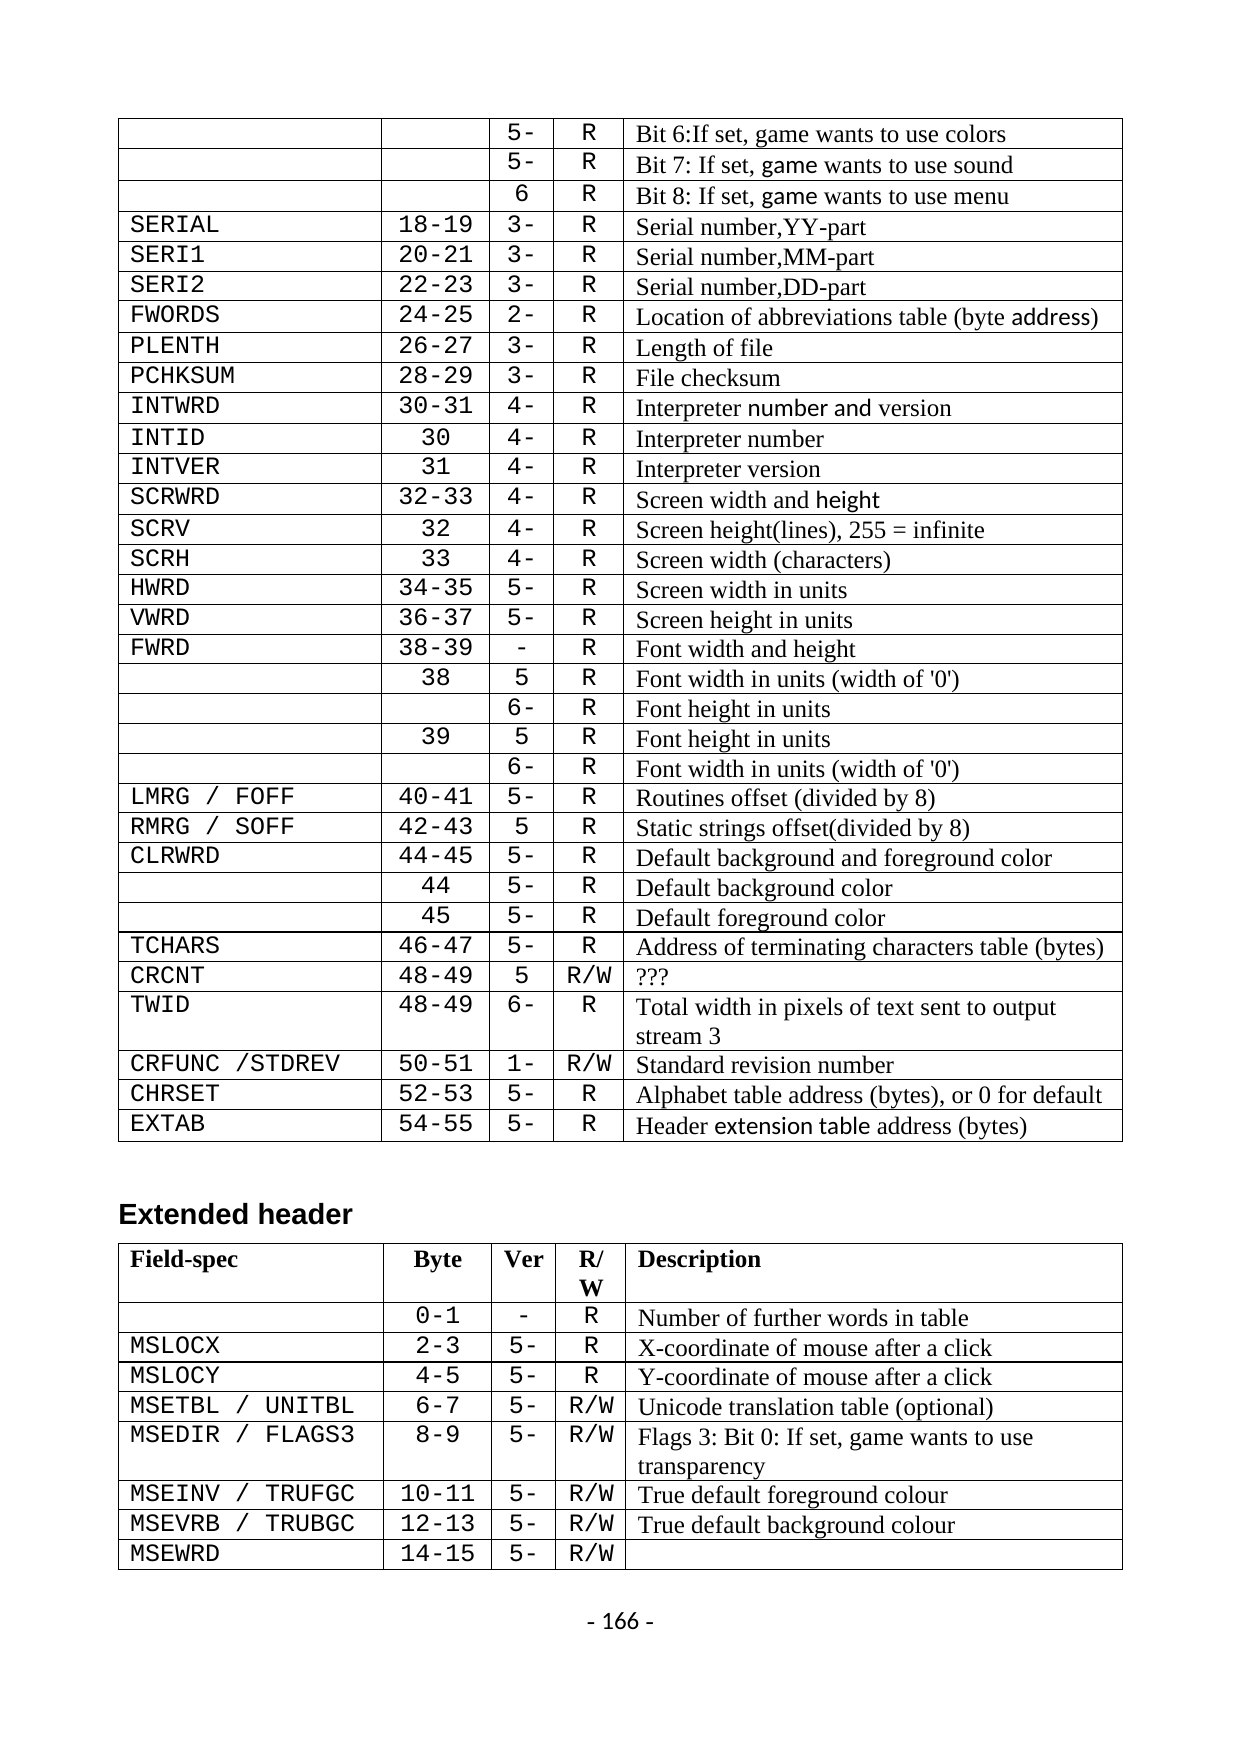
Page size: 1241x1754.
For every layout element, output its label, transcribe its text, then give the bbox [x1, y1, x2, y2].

table_cell R [556, 1303, 625, 1332]
table_cell R [554, 242, 623, 271]
table_cell MSEDIR / FLAGS3 [119, 1422, 383, 1479]
table_cell 5- [492, 1392, 555, 1421]
table_cell R [554, 694, 623, 723]
table_cell R [554, 784, 623, 812]
table_cell 42-43 [382, 813, 489, 842]
table_cell 5- [490, 119, 553, 148]
table_cell 20-21 [382, 242, 489, 271]
table_cell [119, 903, 381, 931]
table_cell FWORDS [119, 301, 381, 332]
table_cell 52-53 [382, 1080, 489, 1109]
table_cell R [554, 515, 623, 544]
table_cell 2- [490, 301, 553, 332]
table_cell INTID [119, 424, 381, 453]
table_cell MSEVRB / TRUBGC [119, 1510, 383, 1539]
table_cell R/W [556, 1422, 625, 1479]
table_cell 5- [490, 784, 553, 812]
table_cell 30-31 [382, 393, 489, 423]
table_cell R/W [554, 1051, 623, 1079]
table_header Byte [384, 1244, 491, 1302]
table_cell CHRSET [119, 1080, 381, 1109]
table_cell 45 [382, 903, 489, 931]
table_cell R [554, 333, 623, 362]
table_cell 3- [490, 363, 553, 392]
table_cell 22-23 [382, 272, 489, 300]
table_cell Font width and height [624, 635, 1122, 663]
table_cell MSEINV / TRUFGC [119, 1481, 383, 1509]
table_cell R [554, 635, 623, 663]
table_cell 1- [490, 1051, 553, 1079]
table_header Description [626, 1244, 1122, 1302]
table_cell Number of further words in table [626, 1303, 1122, 1332]
table_cell 2-3 [384, 1333, 491, 1361]
table_cell R [556, 1333, 625, 1361]
table_cell Y-coordinate of mouse after a click [626, 1363, 1122, 1391]
table_cell True default background colour [626, 1510, 1122, 1539]
table_cell SERI1 [119, 242, 381, 271]
table_cell R [554, 575, 623, 604]
table_cell R [554, 664, 623, 693]
table_cell 40-41 [382, 784, 489, 812]
table_cell 14-15 [384, 1540, 491, 1569]
table_cell R [554, 903, 623, 931]
table_cell [119, 149, 381, 179]
table_cell Header extension table address (bytes) [624, 1110, 1122, 1141]
table_cell Screen height(lines), 255 = infinite [624, 515, 1122, 544]
table_cell 0-1 [384, 1303, 491, 1332]
table_cell 4- [490, 454, 553, 483]
table_cell Flags 3: Bit 0: If set, game wants to use transparency [626, 1422, 1122, 1479]
table_cell 5- [492, 1333, 555, 1361]
table_cell Total width in pixels of text sent to output stream 3 [624, 992, 1122, 1049]
table_header Ver [492, 1244, 555, 1302]
table_cell 5 [490, 962, 553, 991]
table_cell R [554, 484, 623, 514]
table_cell Static strings offset(divided by 8) [624, 813, 1122, 842]
table_cell [119, 754, 381, 782]
table_cell 3- [490, 272, 553, 300]
table_cell [119, 119, 381, 148]
table_cell 48-49 [382, 962, 489, 991]
table_cell 5 [490, 724, 553, 753]
table_cell R [554, 363, 623, 392]
table_cell R [554, 119, 623, 148]
table_cell 5- [492, 1510, 555, 1539]
table_cell 5- [490, 149, 553, 179]
table_cell R [554, 1080, 623, 1109]
table_cell R [554, 813, 623, 842]
table_cell Serial number,YY-part [624, 212, 1122, 241]
table_cell 30 [382, 424, 489, 453]
table_cell 3- [490, 333, 553, 362]
table_cell 6 [490, 181, 553, 211]
table_cell SCRH [119, 545, 381, 574]
table_cell 5- [492, 1540, 555, 1569]
table_cell Screen width in units [624, 575, 1122, 604]
table_cell 4- [490, 484, 553, 514]
table_cell 26-27 [382, 333, 489, 362]
table_cell Serial number,MM-part [624, 242, 1122, 271]
table_cell [119, 664, 381, 693]
table_cell [119, 181, 381, 211]
table_cell Alphabet table address (bytes), or 0 for default [624, 1080, 1122, 1109]
table_cell 32 [382, 515, 489, 544]
table_cell 5- [490, 903, 553, 931]
table_cell CRFUNC /STDREV [119, 1051, 381, 1079]
table_cell INTWRD [119, 393, 381, 423]
table_cell 5- [492, 1422, 555, 1479]
table_cell - [492, 1303, 555, 1332]
table_cell R [554, 724, 623, 753]
table_cell Standard revision number [624, 1051, 1122, 1079]
table_cell R [554, 843, 623, 872]
table_cell 34-35 [382, 575, 489, 604]
table_cell [382, 181, 489, 211]
table_cell Interpreter number and version [624, 393, 1122, 423]
table_cell 48-49 [382, 992, 489, 1049]
table_cell 5- [490, 605, 553, 633]
table_cell Bit 6:If set, game wants to use colors [624, 119, 1122, 148]
table_cell SERI2 [119, 272, 381, 300]
table_cell HWRD [119, 575, 381, 604]
table_cell Bit 8: If set, game wants to use menu [624, 181, 1122, 211]
table_cell 6- [490, 754, 553, 782]
table_cell True default foreground colour [626, 1481, 1122, 1509]
table_cell Unicode translation table (optional) [626, 1392, 1122, 1421]
table_cell R [554, 545, 623, 574]
table_cell CRCNT [119, 962, 381, 991]
table_cell - [490, 635, 553, 663]
table_cell 18-19 [382, 212, 489, 241]
table_cell Default foreground color [624, 903, 1122, 931]
table_cell CLRWRD [119, 843, 381, 872]
table_cell [119, 724, 381, 753]
table_cell 5 [490, 664, 553, 693]
table_cell 24-25 [382, 301, 489, 332]
table_cell MSETBL / UNITBL [119, 1392, 383, 1421]
table_cell PLENTH [119, 333, 381, 362]
table_cell [382, 149, 489, 179]
table_cell Font width in units (width of '0') [624, 754, 1122, 782]
table_cell R [554, 301, 623, 332]
table_cell R [554, 424, 623, 453]
table_cell R [554, 212, 623, 241]
table_cell 4- [490, 393, 553, 423]
table_cell ??? [624, 962, 1122, 991]
table_cell R [554, 754, 623, 782]
table_cell Font width in units (width of '0') [624, 664, 1122, 693]
table_cell Location of abbreviations table (byte address) [624, 301, 1122, 332]
table_cell 6- [490, 694, 553, 723]
table_cell R [554, 1110, 623, 1141]
table_cell 5- [492, 1363, 555, 1391]
table_header Field-spec [119, 1244, 383, 1302]
table_cell Length of file [624, 333, 1122, 362]
table_cell 33 [382, 545, 489, 574]
table_cell 3- [490, 242, 553, 271]
table_cell R [554, 873, 623, 902]
table_cell Screen height in units [624, 605, 1122, 633]
table_cell 5- [490, 1110, 553, 1141]
table_cell R [554, 933, 623, 961]
table_cell Screen width (characters) [624, 545, 1122, 574]
table_cell SCRWRD [119, 484, 381, 514]
table_cell [119, 873, 381, 902]
table_cell 44 [382, 873, 489, 902]
table_cell 5- [490, 873, 553, 902]
table_cell R/W [556, 1540, 625, 1569]
table_cell 10-11 [384, 1481, 491, 1509]
table_cell R [554, 605, 623, 633]
table_cell 31 [382, 454, 489, 483]
table_cell R/W [556, 1510, 625, 1539]
table_cell 38-39 [382, 635, 489, 663]
table_cell [382, 754, 489, 782]
table_cell MSEWRD [119, 1540, 383, 1569]
table_cell R [554, 272, 623, 300]
table_cell 50-51 [382, 1051, 489, 1079]
subtitle Extended header [43, 1197, 1122, 1231]
table_cell [382, 119, 489, 148]
table_cell R [554, 181, 623, 211]
table_cell Bit 7: If set, game wants to use sound [624, 149, 1122, 179]
table_cell 5- [490, 933, 553, 961]
table_cell 5- [490, 1080, 553, 1109]
table_cell Routines offset (divided by 8) [624, 784, 1122, 812]
table_cell 5- [490, 575, 553, 604]
table_cell R [554, 149, 623, 179]
table_cell 6- [490, 992, 553, 1049]
table_cell Interpreter number [624, 424, 1122, 453]
table_cell Interpreter version [624, 454, 1122, 483]
table_cell 6-7 [384, 1392, 491, 1421]
table_cell R [554, 992, 623, 1049]
table_cell 4- [490, 545, 553, 574]
table_cell 3- [490, 212, 553, 241]
table_cell R [554, 454, 623, 483]
table_cell 5 [490, 813, 553, 842]
table_cell 4- [490, 515, 553, 544]
table_cell File checksum [624, 363, 1122, 392]
table_cell R [554, 393, 623, 423]
table_cell R/W [556, 1481, 625, 1509]
table_cell [382, 694, 489, 723]
table_cell SERIAL [119, 212, 381, 241]
table_cell 54-55 [382, 1110, 489, 1141]
table_cell Default background color [624, 873, 1122, 902]
table_cell 5- [490, 843, 553, 872]
table_cell X-coordinate of mouse after a click [626, 1333, 1122, 1361]
table_cell MSLOCX [119, 1333, 383, 1361]
table_cell TWID [119, 992, 381, 1049]
table_cell FWRD [119, 635, 381, 663]
table_cell 5- [492, 1481, 555, 1509]
table_cell R/W [554, 962, 623, 991]
table_cell Serial number,DD-part [624, 272, 1122, 300]
table_cell R [556, 1363, 625, 1391]
table_header R/W [556, 1244, 625, 1302]
table_cell INTVER [119, 454, 381, 483]
table_cell 38 [382, 664, 489, 693]
table_cell 4-5 [384, 1363, 491, 1391]
table_cell Screen width and height [624, 484, 1122, 514]
table_cell [119, 694, 381, 723]
table_cell 44-45 [382, 843, 489, 872]
table_cell Font height in units [624, 724, 1122, 753]
table_cell 8-9 [384, 1422, 491, 1479]
table_cell R/W [556, 1392, 625, 1421]
table_cell 32-33 [382, 484, 489, 514]
table_cell VWRD [119, 605, 381, 633]
table_cell RMRG / SOFF [119, 813, 381, 842]
table_cell LMRG / FOFF [119, 784, 381, 812]
table_cell TCHARS [119, 933, 381, 961]
table_cell [626, 1540, 1122, 1569]
table_cell 4- [490, 424, 553, 453]
table_cell 46-47 [382, 933, 489, 961]
table_cell MSLOCY [119, 1363, 383, 1391]
table_cell 12-13 [384, 1510, 491, 1539]
table_cell Address of terminating characters table (bytes) [624, 933, 1122, 961]
table_cell 28-29 [382, 363, 489, 392]
table_cell 39 [382, 724, 489, 753]
table_cell [119, 1303, 383, 1332]
table_cell SCRV [119, 515, 381, 544]
table_cell 36-37 [382, 605, 489, 633]
table_cell Font height in units [624, 694, 1122, 723]
table_cell Default background and foreground color [624, 843, 1122, 872]
table_cell EXTAB [119, 1110, 381, 1141]
table_cell PCHKSUM [119, 363, 381, 392]
